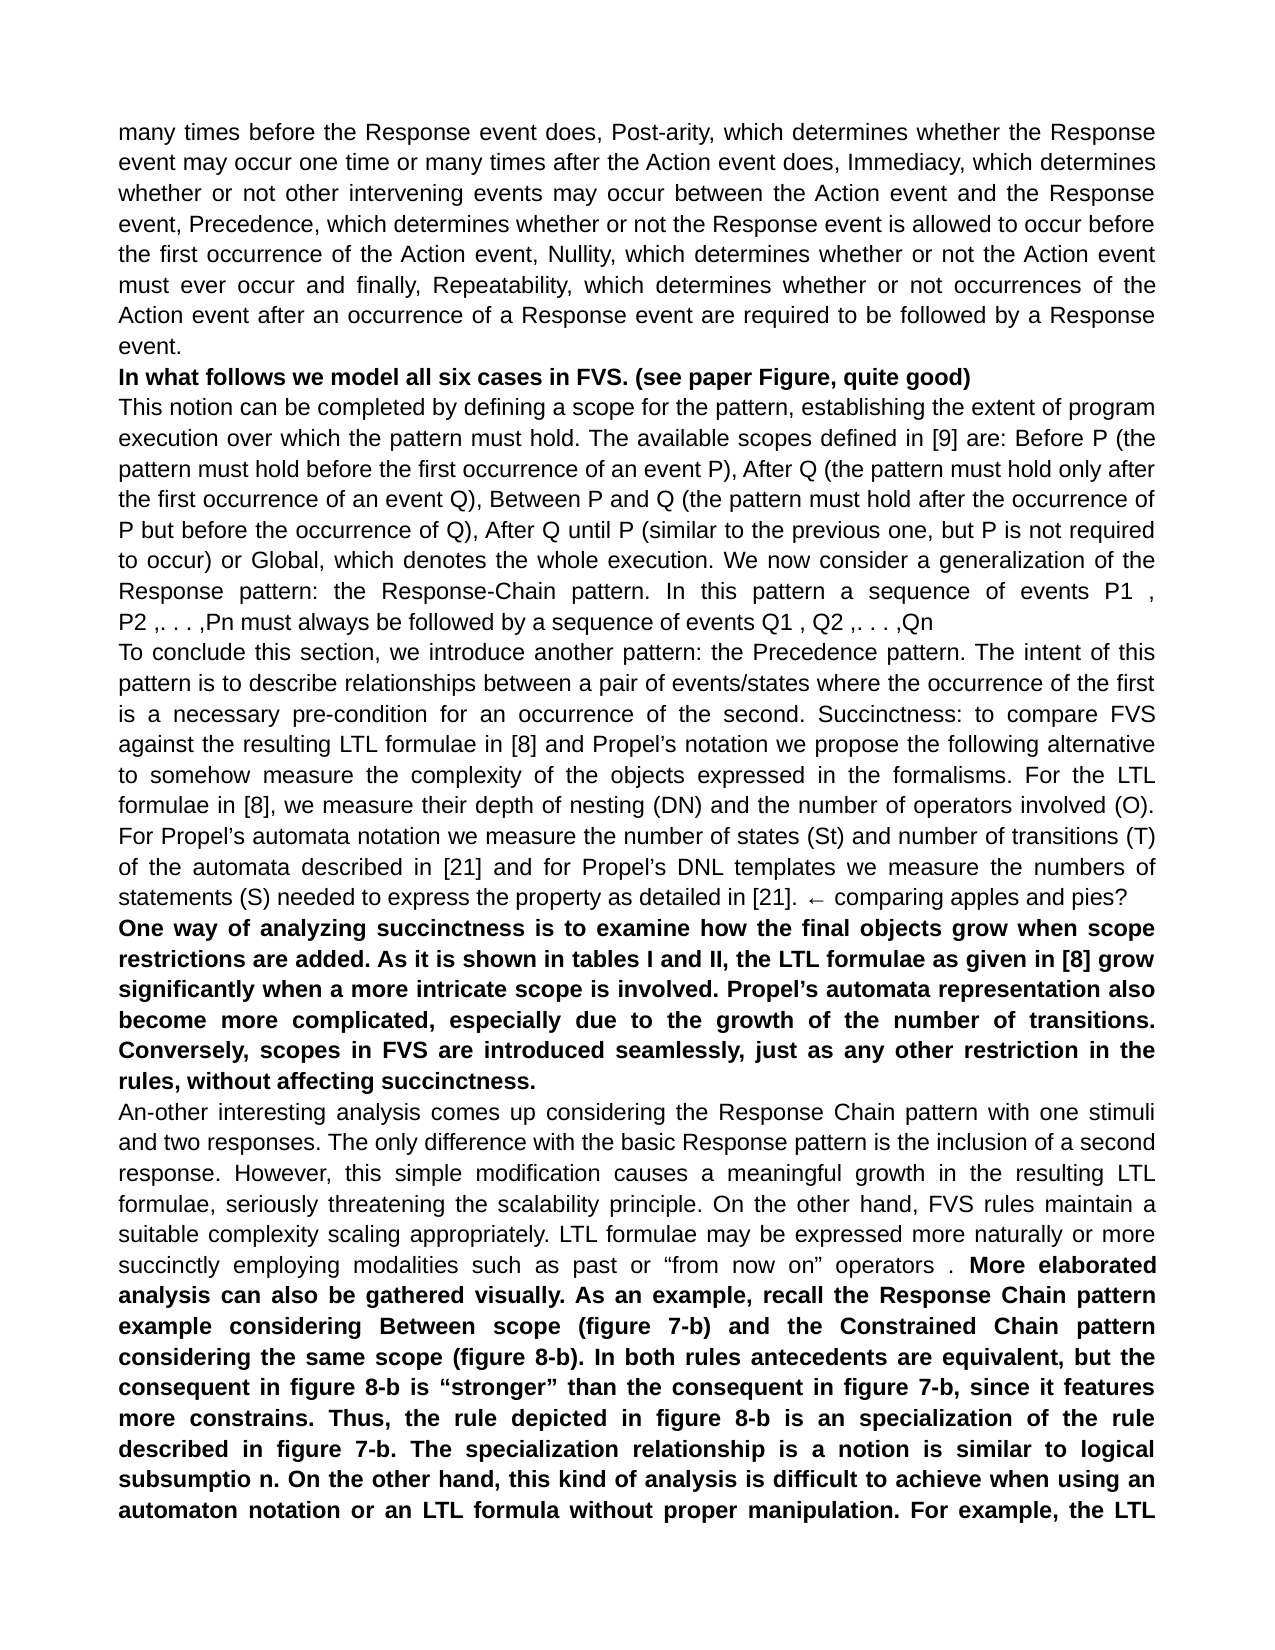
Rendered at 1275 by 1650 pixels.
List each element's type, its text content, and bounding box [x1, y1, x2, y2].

text One way of analyzing succinctness is to examine how the final objects grow when scope restrictions are added. As it is shown in tables I and II, the LTL formulae as given in [8] grow significantly when a more intricate scope is involved. Propel’s automata representation also become more complicated, especially due to the growth of the number of transitions. Conversely, scopes in FVS are introduced seamlessly, just as any other restriction in the rules, without affecting succinctness. [118, 914, 1157, 1094]
text many times before the Response event does, Post-arity, which determines whether the Response event may occur one time or many times after the Action event does, Immediacy, which determines whether or not other intervening events may occur between the Action event and the Response event, Precedence, which determines whether or not the Response event is allowed to occur before the first occurrence of the Action event, Nullity, which determines whether or not the Action event must ever occur and finally, Repeatability, which determines whether or not occurrences of the Action event after an occurrence of a Response event are required to be followed by a Response event. [118, 118, 1157, 359]
text An-other interesting analysis comes up considering the Response Chain pattern with one stimuli and two responses. The only difference with the basic Response pattern is the inclusion of a second response. However, this simple modification causes a meaningful growth in the resulting LTL formulae, seriously threatening the scalability principle. On the other hand, FVS rules maintain a suitable complexity scaling appropriately. LTL formulae may be expressed more naturally or more succinctly employing modalities such as past or “from now on” operators . More elaborated analysis can also be gathered visually. As an example, recall the Response Chain pattern example considering Between scope (figure 7-b) and the Constrained Chain pattern considering the same scope (figure 8-b). In both rules antecedents are equivalent, but the consequent in figure 8-b is “stronger” than the consequent in figure 7-b, since it features more constrains. Thus, the rule depicted in figure 8-b is an specialization of the rule described in figure 7-b. The specialization relationship is a notion is similar to logical subsumptio n. On the other hand, this kind of analysis is difficult to achieve when using an automaton notation or an LTL formula without proper manipulation. For example, the LTL [118, 1098, 1157, 1523]
text To conclude this section, we introduce another pattern: the Precedence pattern. The intent of this pattern is to describe relationships between a pair of events/states where the occurrence of the first is a necessary pre-condition for an occurrence of the second. Succinctness: to compare FVS against the resulting LTL formulae in [8] and Propel’s notation we propose the following alternative to somehow measure the complexity of the objects expressed in the formalisms. For the LTL formulae in [8], we measure their depth of nesting (DN) and the number of operators involved (O). For Propel’s automata notation we measure the number of states (St) and number of transitions (T) of the automata described in [21] and for Propel’s DNL templates we measure the numbers of statements (S) needed to express the property as detailed in [21]. ← comparing apples and pies? [118, 639, 1157, 911]
text This notion can be completed by defining a scope for the pattern, establishing the extent of program execution over which the pattern must hold. The available scopes defined in [9] are: Before P (the pattern must hold before the first occurrence of an event P), After Q (the pattern must hold only after the first occurrence of an event Q), Between P and Q (the pattern must hold after the occurrence of P but before the occurrence of Q), After Q until P (similar to the previous one, but P is not required to occur) or Global, which denotes the whole execution. We now consider a generalization of the Response pattern: the Response-Chain pattern. In this pattern a sequence of events P1 , P2 ,. . . ,Pn must always be followed by a sequence of events Q1 , Q2 ,. . . ,Qn [118, 394, 1157, 635]
text In what follows we model all six cases in FVS. (see paper Figure, quite good) [118, 363, 1157, 390]
